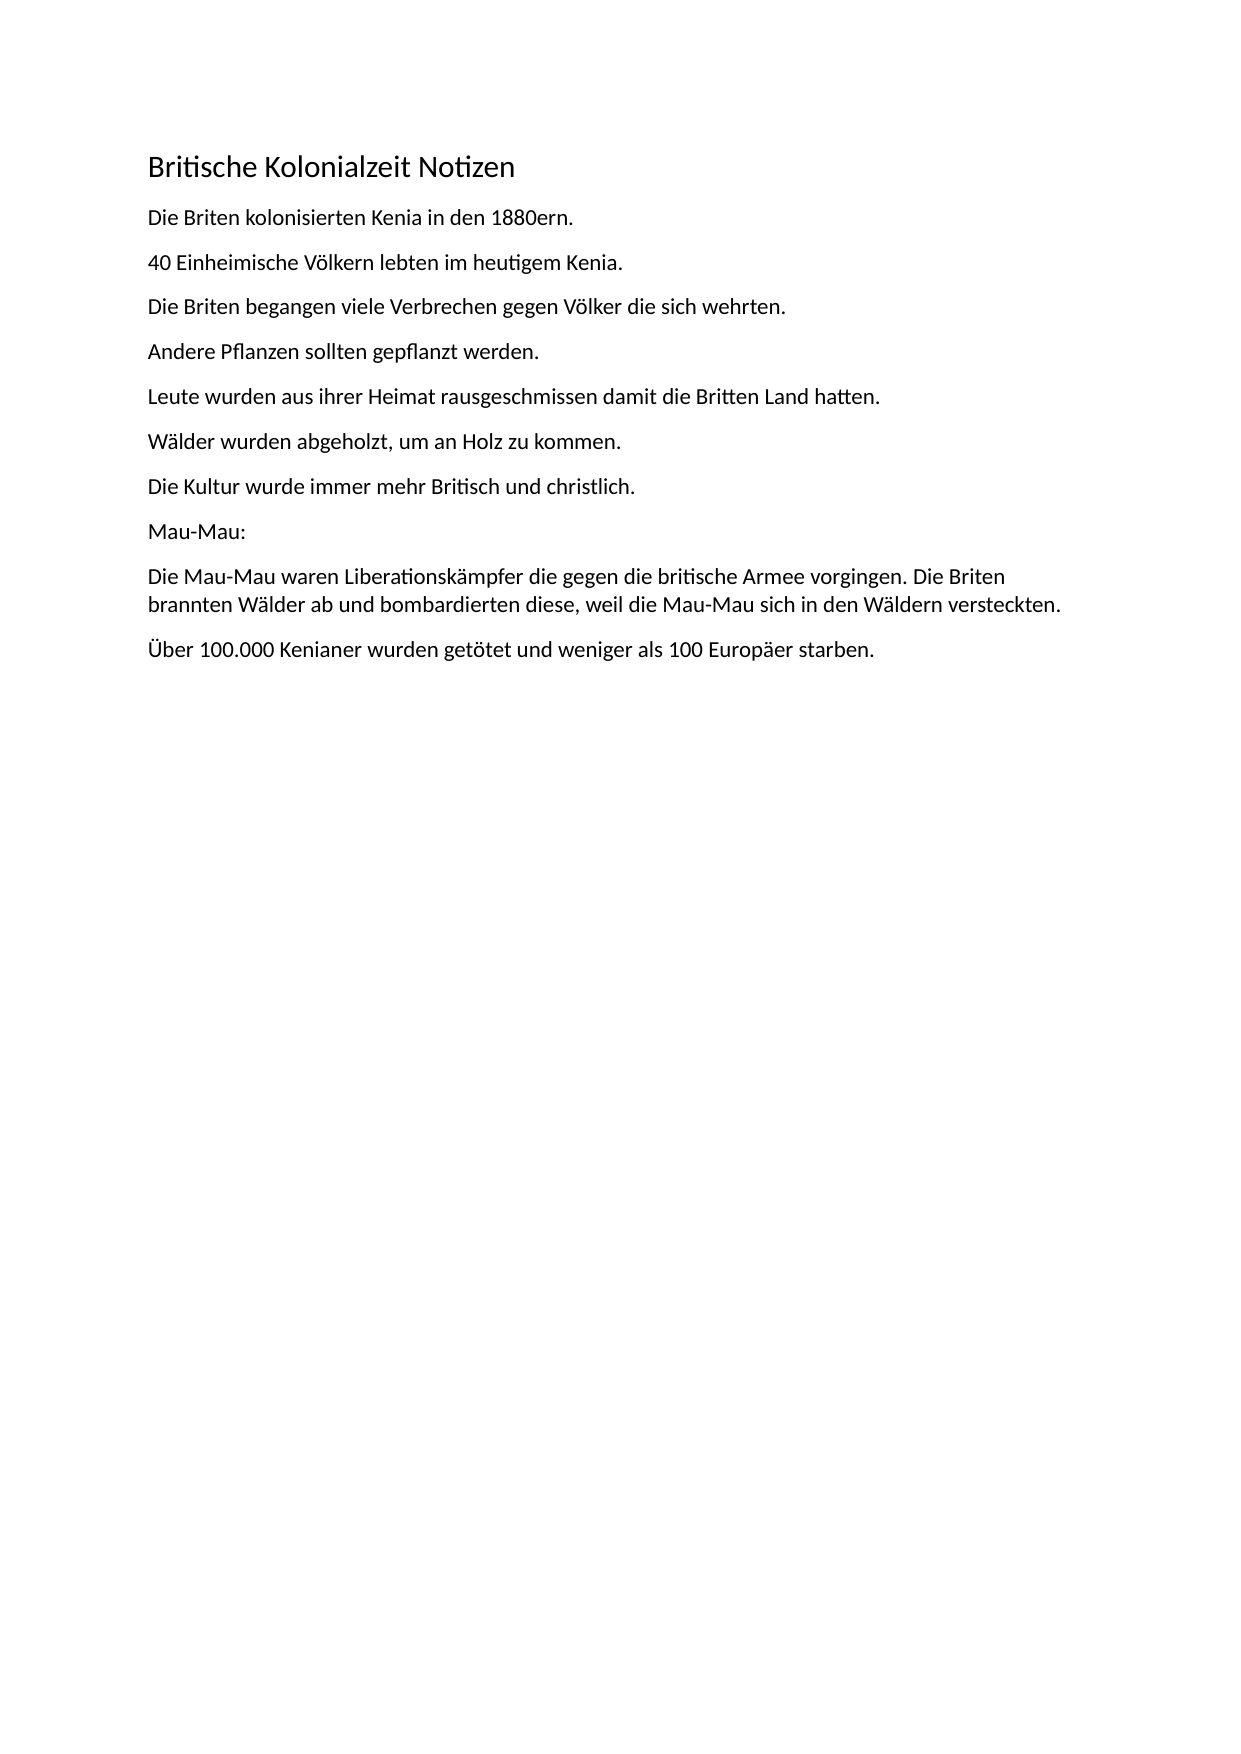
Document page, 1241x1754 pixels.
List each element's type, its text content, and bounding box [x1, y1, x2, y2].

text Britische Kolonialzeit Notizen [148, 148, 1093, 186]
text Mau-Mau: [148, 517, 1093, 545]
text Über 100.000 Kenianer wurden getötet und weniger als 100 Europäer starben. [148, 635, 1093, 663]
text 40 Einheimische Völkern lebten im heutigem Kenia. [148, 248, 1093, 276]
text Andere Pflanzen sollten gepflanzt werden. [148, 337, 1093, 365]
text Die Briten begangen viele Verbrechen gegen Völker die sich wehrten. [148, 292, 1093, 321]
text Die Briten kolonisierten Kenia in den 1880ern. [148, 203, 1093, 231]
text Die Kultur wurde immer mehr Britisch und christlich. [148, 472, 1093, 500]
text Wälder wurden abgeholzt, um an Holz zu kommen. [148, 427, 1093, 455]
text Leute wurden aus ihrer Heimat rausgeschmissen damit die Britten Land hatten. [148, 382, 1093, 410]
text Die Mau-Mau waren Liberationskämpfer die gegen die britische Armee vorgingen. Die Briten brannten Wälder ab und bombardierten diese, weil die Mau-Mau sich in den Wäldern versteckten. [148, 562, 1093, 618]
